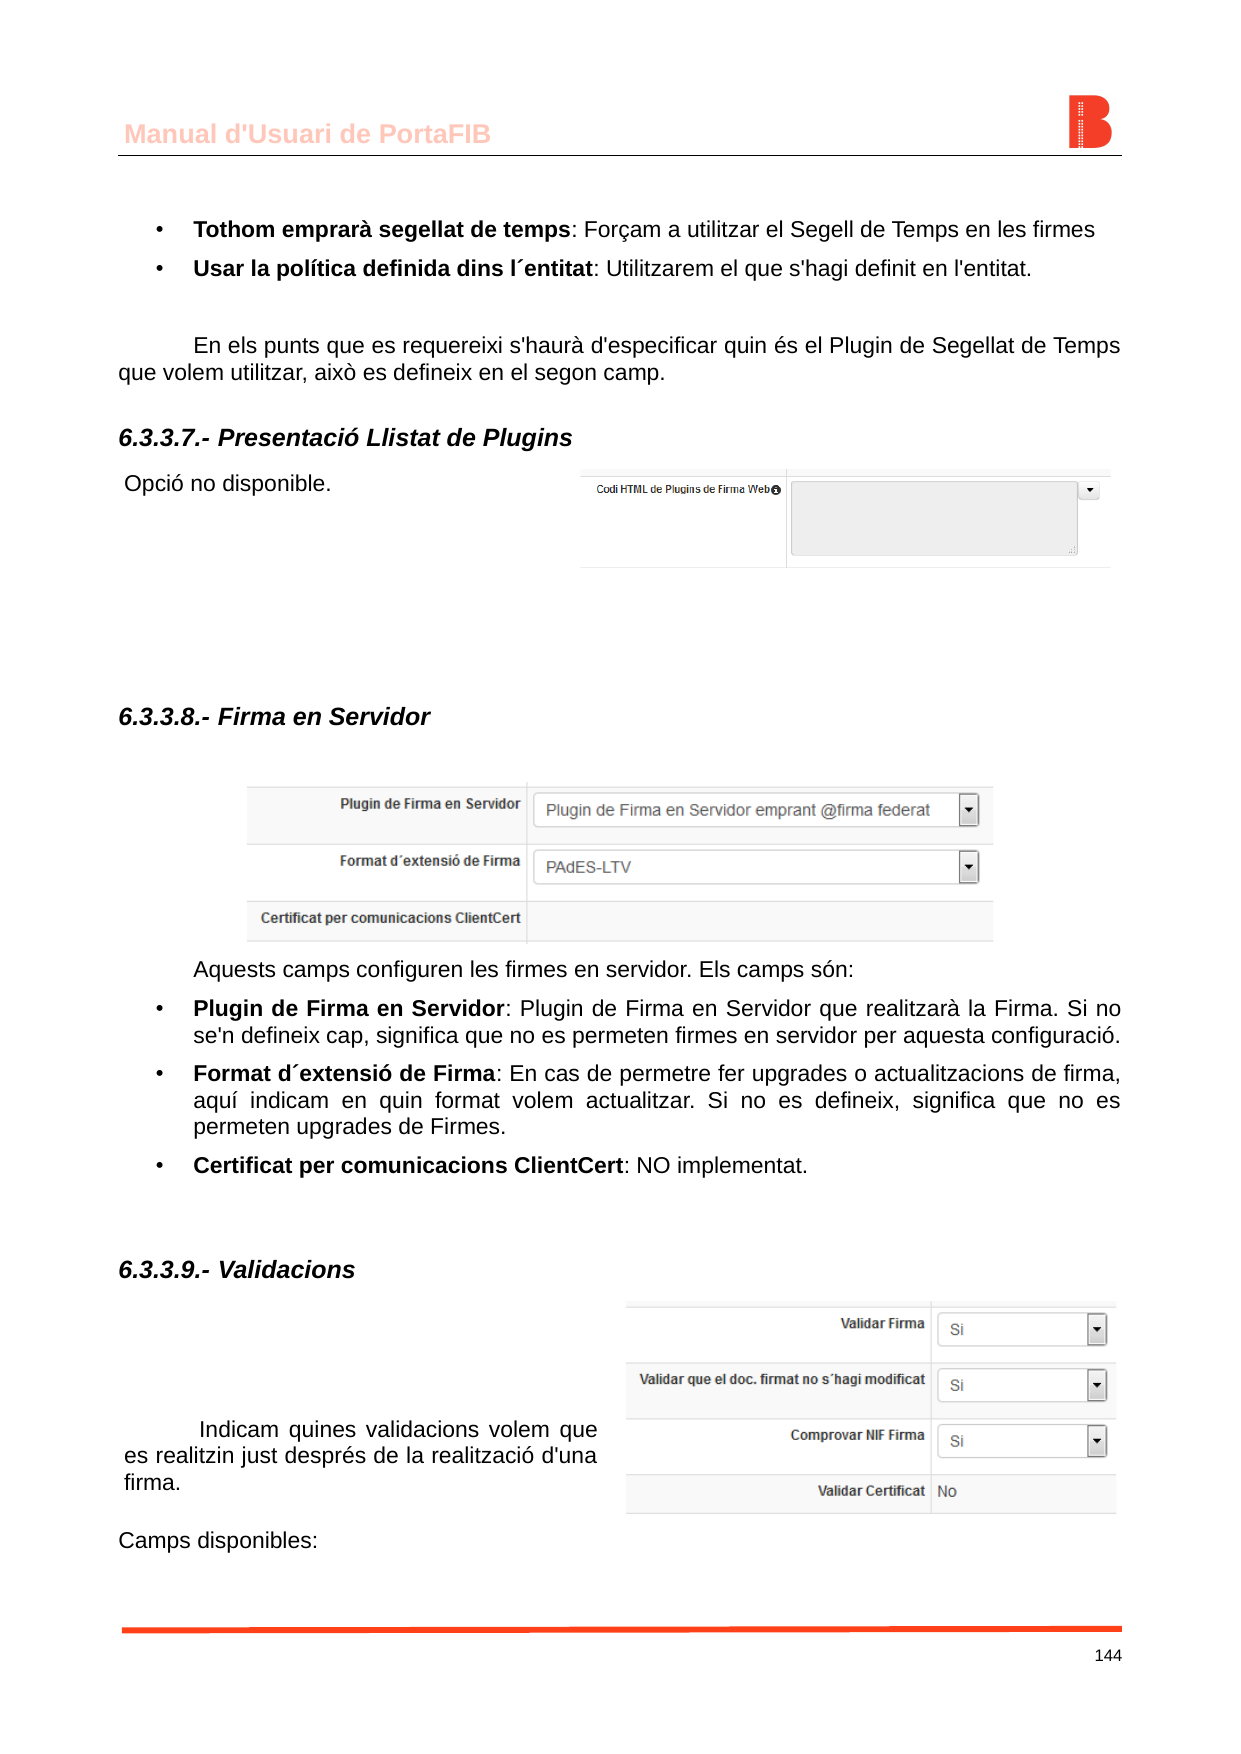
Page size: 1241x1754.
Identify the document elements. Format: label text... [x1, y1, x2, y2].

subtitle Firma en Servidor [118, 702, 1122, 731]
table_header [569, 470, 1122, 600]
text Camps disponibles: [118, 1527, 1122, 1553]
text En els punts que es requereixi s'haurà d'especificar quin és el Plugin de Segellat de Temps que volem utilitzar, això es defineix en el segon camp. [118, 332, 1122, 385]
table_header [604, 1296, 1122, 1527]
list Certificat per comunicacions ClientCert: NO implementat. [156, 1152, 1122, 1178]
picture [1063, 94, 1117, 150]
subtitle Presentació Llistat de Plugins [118, 422, 1122, 451]
list Plugin de Firma en Servidor: Plugin de Firma en Servidor que realitzarà la Firma. Si no se'n defineix cap, significa que no es permeten firmes en servidor per aquesta configuració. [156, 995, 1122, 1048]
picture [246, 782, 994, 944]
picture [580, 469, 1111, 568]
table_header Opció no disponible. [118, 464, 569, 600]
subtitle Validacions [118, 1255, 1122, 1283]
list Tothom emprarà segellat de temps: Forçam a utilitzar el Segell de Temps en les firmes [156, 216, 1122, 242]
text Aquests camps configuren les firmes en servidor. Els camps són: [118, 956, 1122, 983]
table_header [569, 464, 1122, 469]
list Format d´extensió de Firma: En cas de permetre fer upgrades o actualitzacions de firma, aquí indicam en quin format volem actualitzar. Si no es defineix, significa que no es permeten upgrades de Firmes. [156, 1060, 1122, 1139]
list Usar la política definida dins l´entitat: Utilitzarem el que s'hagi definit en l'entitat. [156, 254, 1122, 281]
picture [626, 1301, 1117, 1522]
table_header Indicam quines validacions volem que es realitzin just després de la realització d'una firma. [118, 1296, 603, 1527]
